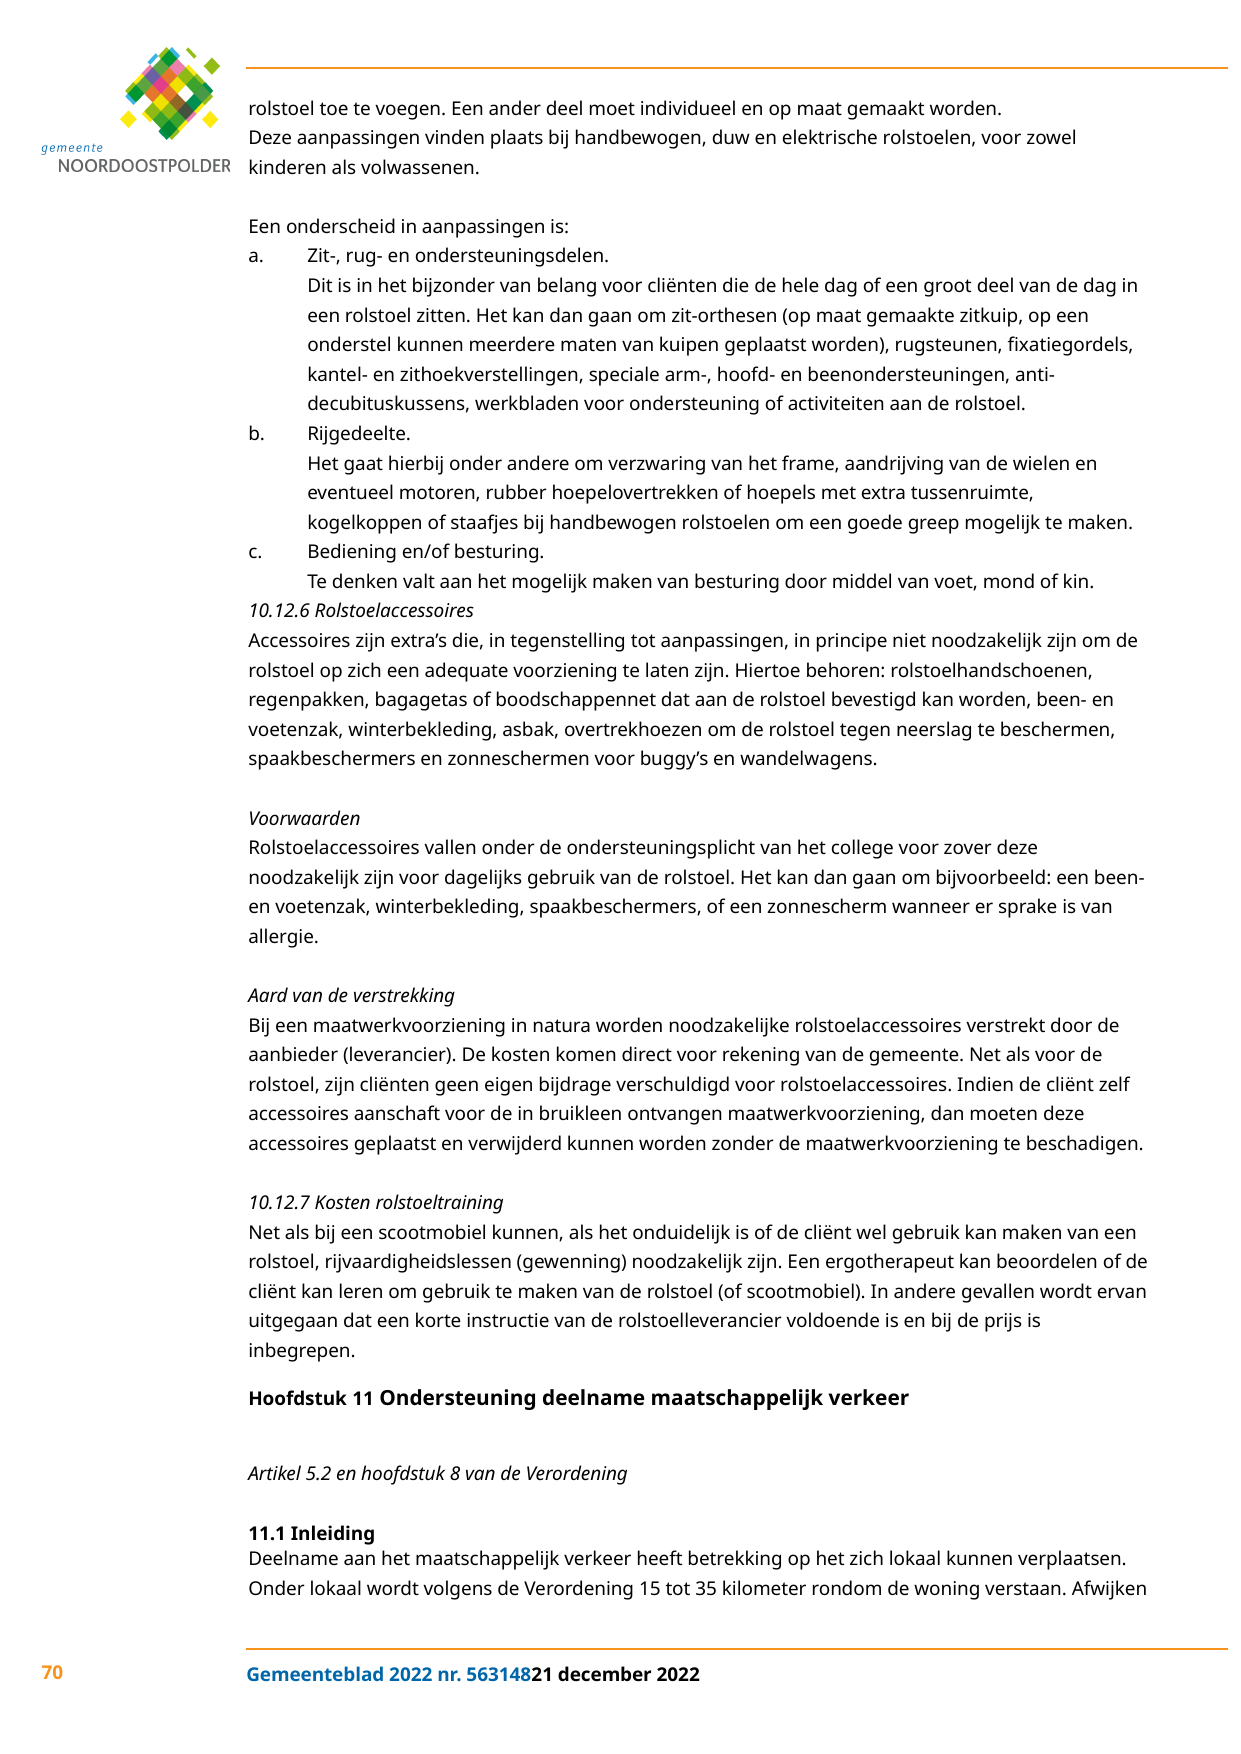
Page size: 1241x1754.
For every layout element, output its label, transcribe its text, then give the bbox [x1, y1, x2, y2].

text Voorwaarden [248, 805, 1152, 831]
text Deze aanpassingen vinden plaats bij handbewogen, duw en elektrische rolstoelen, voor zowel kinderen als volwassenen. [248, 124, 1152, 180]
list Te denken valt aan het mogelijk maken van besturing door middel van voet, mond of kin. [248, 568, 1152, 594]
text Net als bij een scootmobiel kunnen, als het onduidelijk is of de cliënt wel gebruik kan maken van een rolstoel, rijvaardigheidslessen (gewenning) noodzakelijk zijn. Een ergotherapeut kan beoordelen of de cliënt kan leren om gebruik te maken van de rolstoel (of scootmobiel). In andere gevallen wordt ervan uitgegaan dat een korte instructie van de rolstoelleverancier voldoende is en bij de prijs is inbegrepen. [248, 1219, 1152, 1363]
text Aard van de verstrekking [248, 982, 1152, 1008]
text Artikel 5.2 en hoofdstuk 8 van de Verordening [248, 1461, 1152, 1486]
text 11.1 Inleiding [248, 1520, 1152, 1546]
picture [41, 47, 231, 172]
list Het gaat hierbij onder andere om verzwaring van het frame, aandrijving van de wielen en eventueel motoren, rubber hoepelovertrekken of hoepels met extra tussenruimte, kogelkoppen of staafjes bij handbewogen rolstoelen om een goede greep mogelijk te maken. [248, 450, 1152, 535]
text 10.12.6 Rolstoelaccessoires [248, 598, 1152, 623]
text Hoofdstuk 11 Ondersteuning deelname maatschappelijk verkeer [248, 1383, 1152, 1411]
list Rijgedeelte. [248, 420, 1152, 446]
list Dit is in het bijzonder van belang voor cliënten die de hele dag of een groot deel van de dag in een rolstoel zitten. Het kan dan gaan om zit-orthesen (op maat gemaakte zitkuip, op een onderstel kunnen meerdere maten van kuipen geplaatst worden), rugsteunen, fixatiegordels, kantel- en zithoekverstellingen, speciale arm-, hoofd- en beenondersteuningen, anti-decubituskussens, werkbladen voor ondersteuning of activiteiten aan de rolstoel. [248, 272, 1152, 416]
text Deelname aan het maatschappelijk verkeer heeft betrekking op het zich lokaal kunnen verplaatsen. Onder lokaal wordt volgens de Verordening 15 tot 35 kilometer rondom de woning verstaan. Afwijken [248, 1546, 1152, 1601]
text Accessoires zijn extra’s die, in tegenstelling tot aanpassingen, in principe niet noodzakelijk zijn om de rolstoel op zich een adequate voorziening te laten zijn. Hiertoe behoren: rolstoelhandschoenen, regenpakken, bagagetas of boodschappennet dat aan de rolstoel bevestigd kan worden, been- en voetenzak, winterbekleding, asbak, overtrekhoezen om de rolstoel tegen neerslag te beschermen, spaakbeschermers en zonneschermen voor buggy’s en wandelwagens. [248, 627, 1152, 771]
list Bediening en/of besturing. [248, 538, 1152, 564]
text rolstoel toe te voegen. Een ander deel moet individueel en op maat gemaakt worden. [248, 95, 1152, 121]
text 10.12.7 Kosten rolstoeltraining [248, 1189, 1152, 1215]
text Een onderscheid in aanpassingen is: [248, 213, 1152, 239]
list Zit-, rug- en ondersteuningsdelen. [248, 243, 1152, 268]
text Bij een maatwerkvoorziening in natura worden noodzakelijke rolstoelaccessoires verstrekt door de aanbieder (leverancier). De kosten komen direct voor rekening van de gemeente. Net als voor de rolstoel, zijn cliënten geen eigen bijdrage verschuldigd voor rolstoelaccessoires. Indien de cliënt zelf accessoires aanschaft voor de in bruikleen ontvangen maatwerkvoorziening, dan moeten deze accessoires geplaatst en verwijderd kunnen worden zonder de maatwerkvoorziening te beschadigen. [248, 1012, 1152, 1156]
text Rolstoelaccessoires vallen onder de ondersteuningsplicht van het college voor zover deze noodzakelijk zijn voor dagelijks gebruik van de rolstoel. Het kan dan gaan om bijvoorbeeld: een been- en voetenzak, winterbekleding, spaakbeschermers, of een zonnescherm wanneer er sprake is van allergie. [248, 834, 1152, 949]
